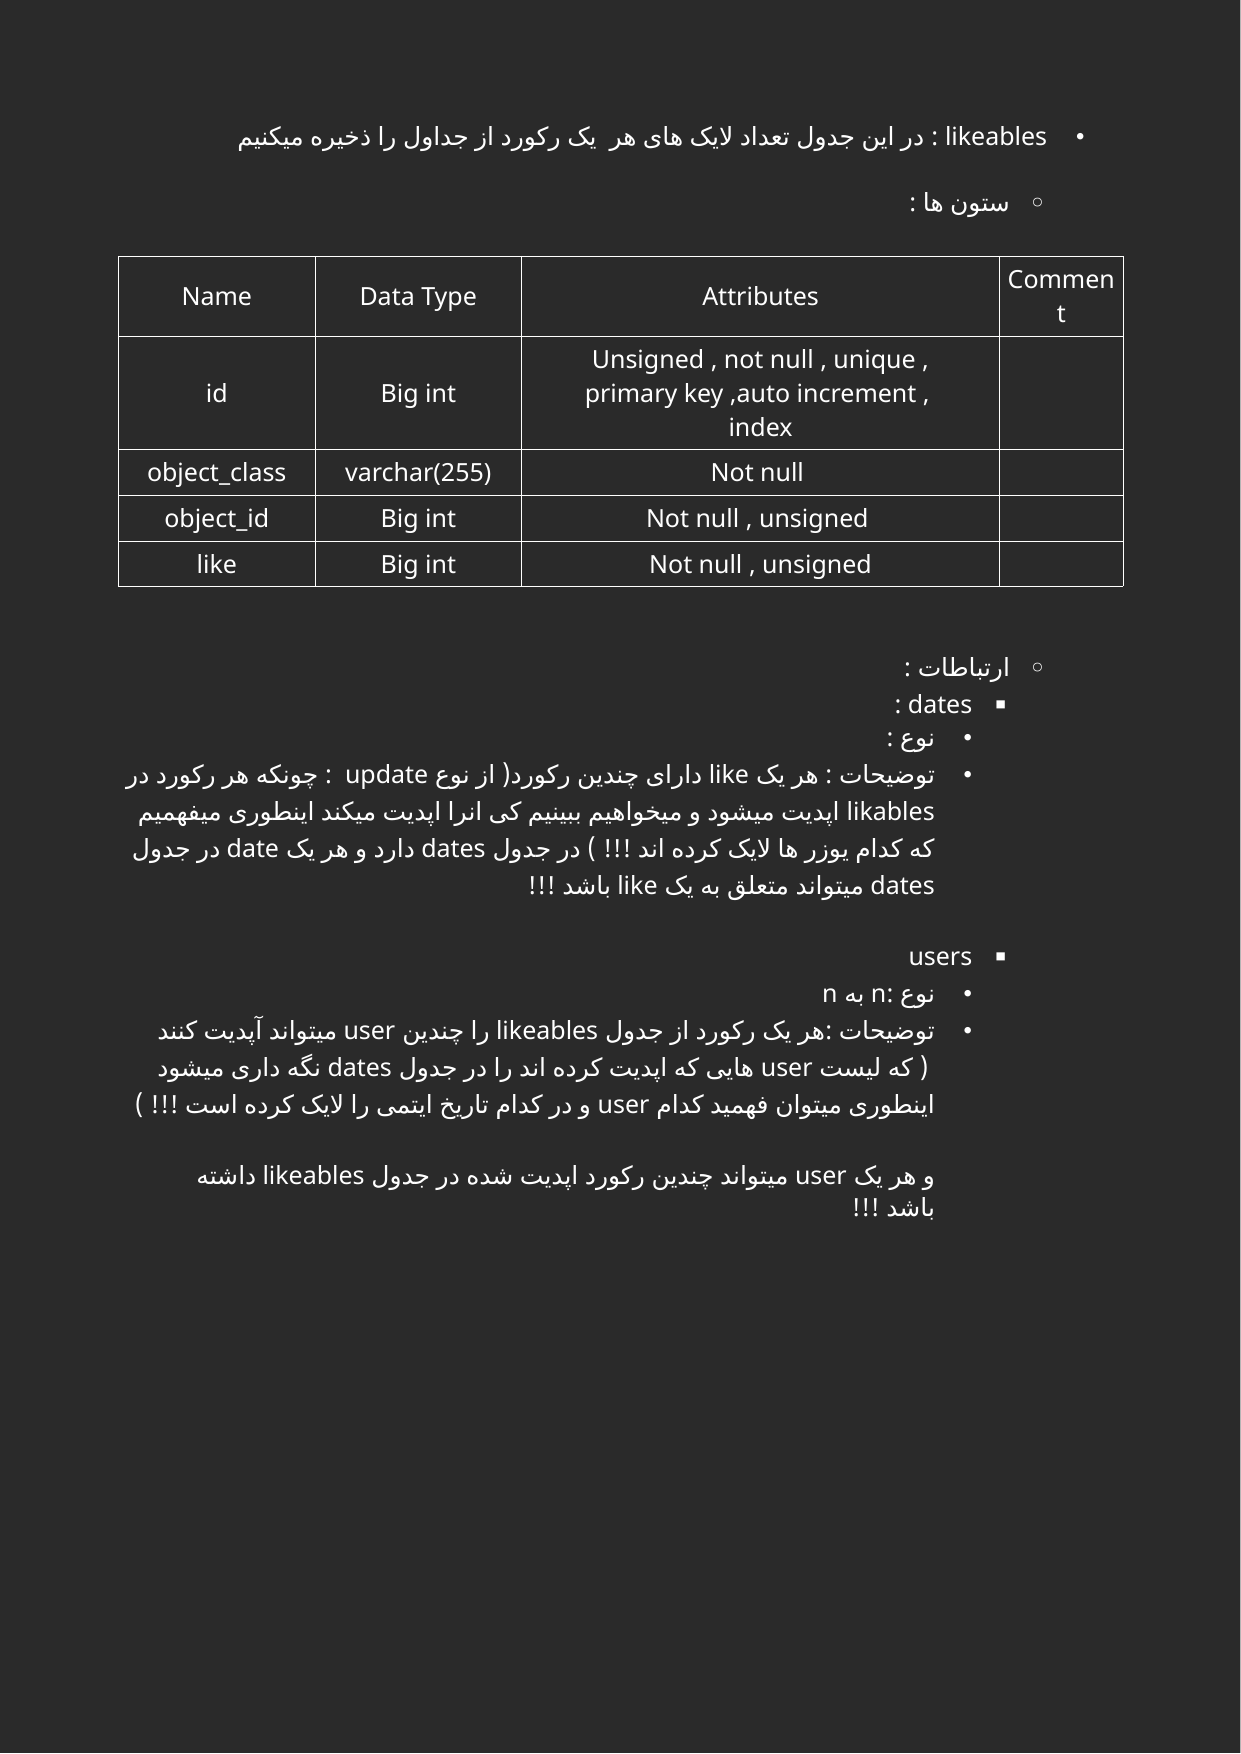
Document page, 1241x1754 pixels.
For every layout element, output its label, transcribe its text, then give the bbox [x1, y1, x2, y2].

table_header Comment [1000, 257, 1123, 336]
list توضیحات :‌هر یک رکورد از جدول likeables را چندین user میتواند آپدیت کنند [118, 1012, 972, 1049]
table_header Data Type [316, 257, 521, 336]
table_header Attributes [522, 257, 999, 336]
table_cell object_id [119, 496, 315, 541]
list users [118, 938, 1010, 976]
list ستون ها : [118, 189, 1047, 222]
table_header Name [119, 257, 315, 336]
list توضیحات : هر یک like دارای چندین رکورد( از نوع update : چونکه هر رکورد در likables اپدیت میشود و میخواهیم ببینیم کی انرا اپدیت میکند اینطوری میفهمیم که کدام یوزر ها لایک کرده اند !!! ) در جدول dates دارد و هر یک date در جدول dates میتواند متعلق به یک like باشد !!! [118, 757, 972, 904]
list dates : [118, 687, 1010, 724]
list likeables : در این جدول تعداد لایک های هر یک رکورد از جداول را ذخیره میکنیم [118, 118, 1085, 155]
table_cell like [119, 542, 315, 586]
table_cell [1000, 337, 1123, 449]
table_cell varchar(255) [316, 450, 521, 495]
table_cell Unsigned , not null , unique , primary key ,auto increment , index [522, 337, 999, 449]
list و هر یک user میتواند چندین رکورد اپدیت شده در جدول likeables داشته باشد !!! [118, 1157, 972, 1227]
list ( که لیست user هایی که اپدیت کرده اند را در جدول dates نگه داری میشود اینطوری میتوان فهمید کدام user و در کدام تاریخ ایتمی را لایک کرده است !!! ) [118, 1049, 972, 1123]
list ارتباطات :‌ [118, 654, 1047, 687]
table_cell id [119, 337, 315, 449]
table_cell [1000, 496, 1123, 541]
table_cell Not null , unsigned [522, 496, 999, 541]
list نوع : [118, 724, 972, 757]
table_cell [1000, 450, 1123, 495]
list نوع :n به n [118, 976, 972, 1012]
table_cell object_class [119, 450, 315, 495]
table_cell [1000, 542, 1123, 586]
table_cell Not null , unsigned [522, 542, 999, 586]
table_cell Big int [316, 496, 521, 541]
table_cell Big int [316, 337, 521, 449]
table_cell Not null [522, 450, 999, 495]
table_cell Big int [316, 542, 521, 586]
